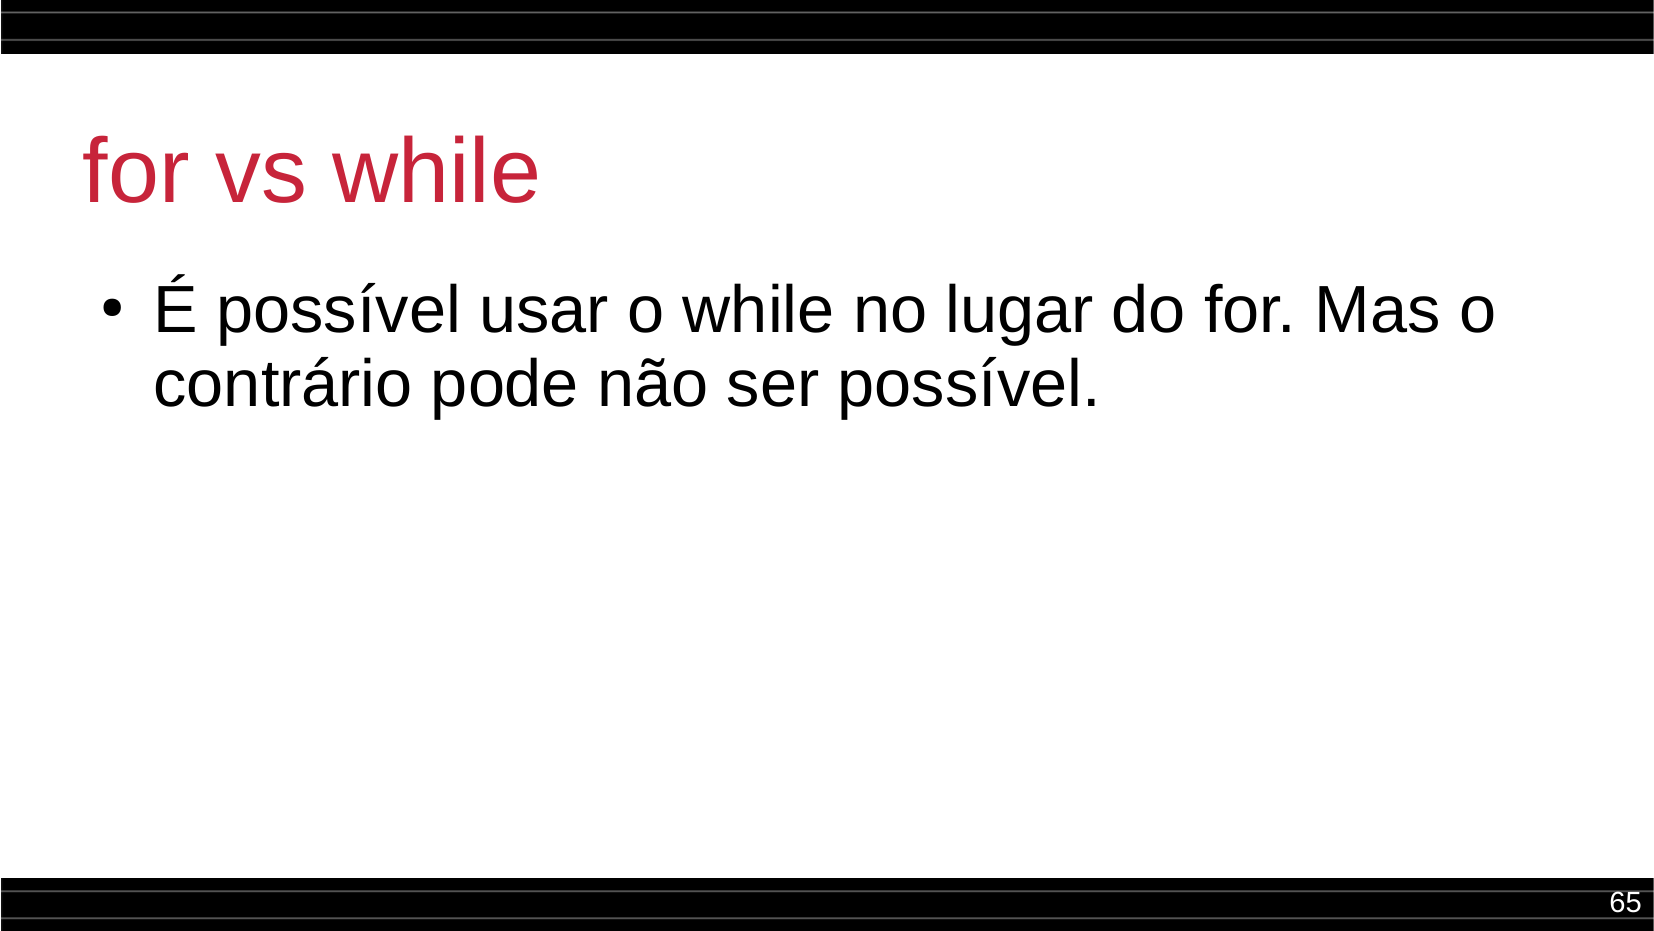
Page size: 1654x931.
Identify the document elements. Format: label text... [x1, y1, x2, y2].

list É possível usar o while no lugar do for. Mas o contrário pode não ser possível. [82, 271, 1571, 758]
picture [1, 0, 1654, 54]
title for vs while [82, 92, 1571, 249]
picture [1, 878, 1654, 931]
